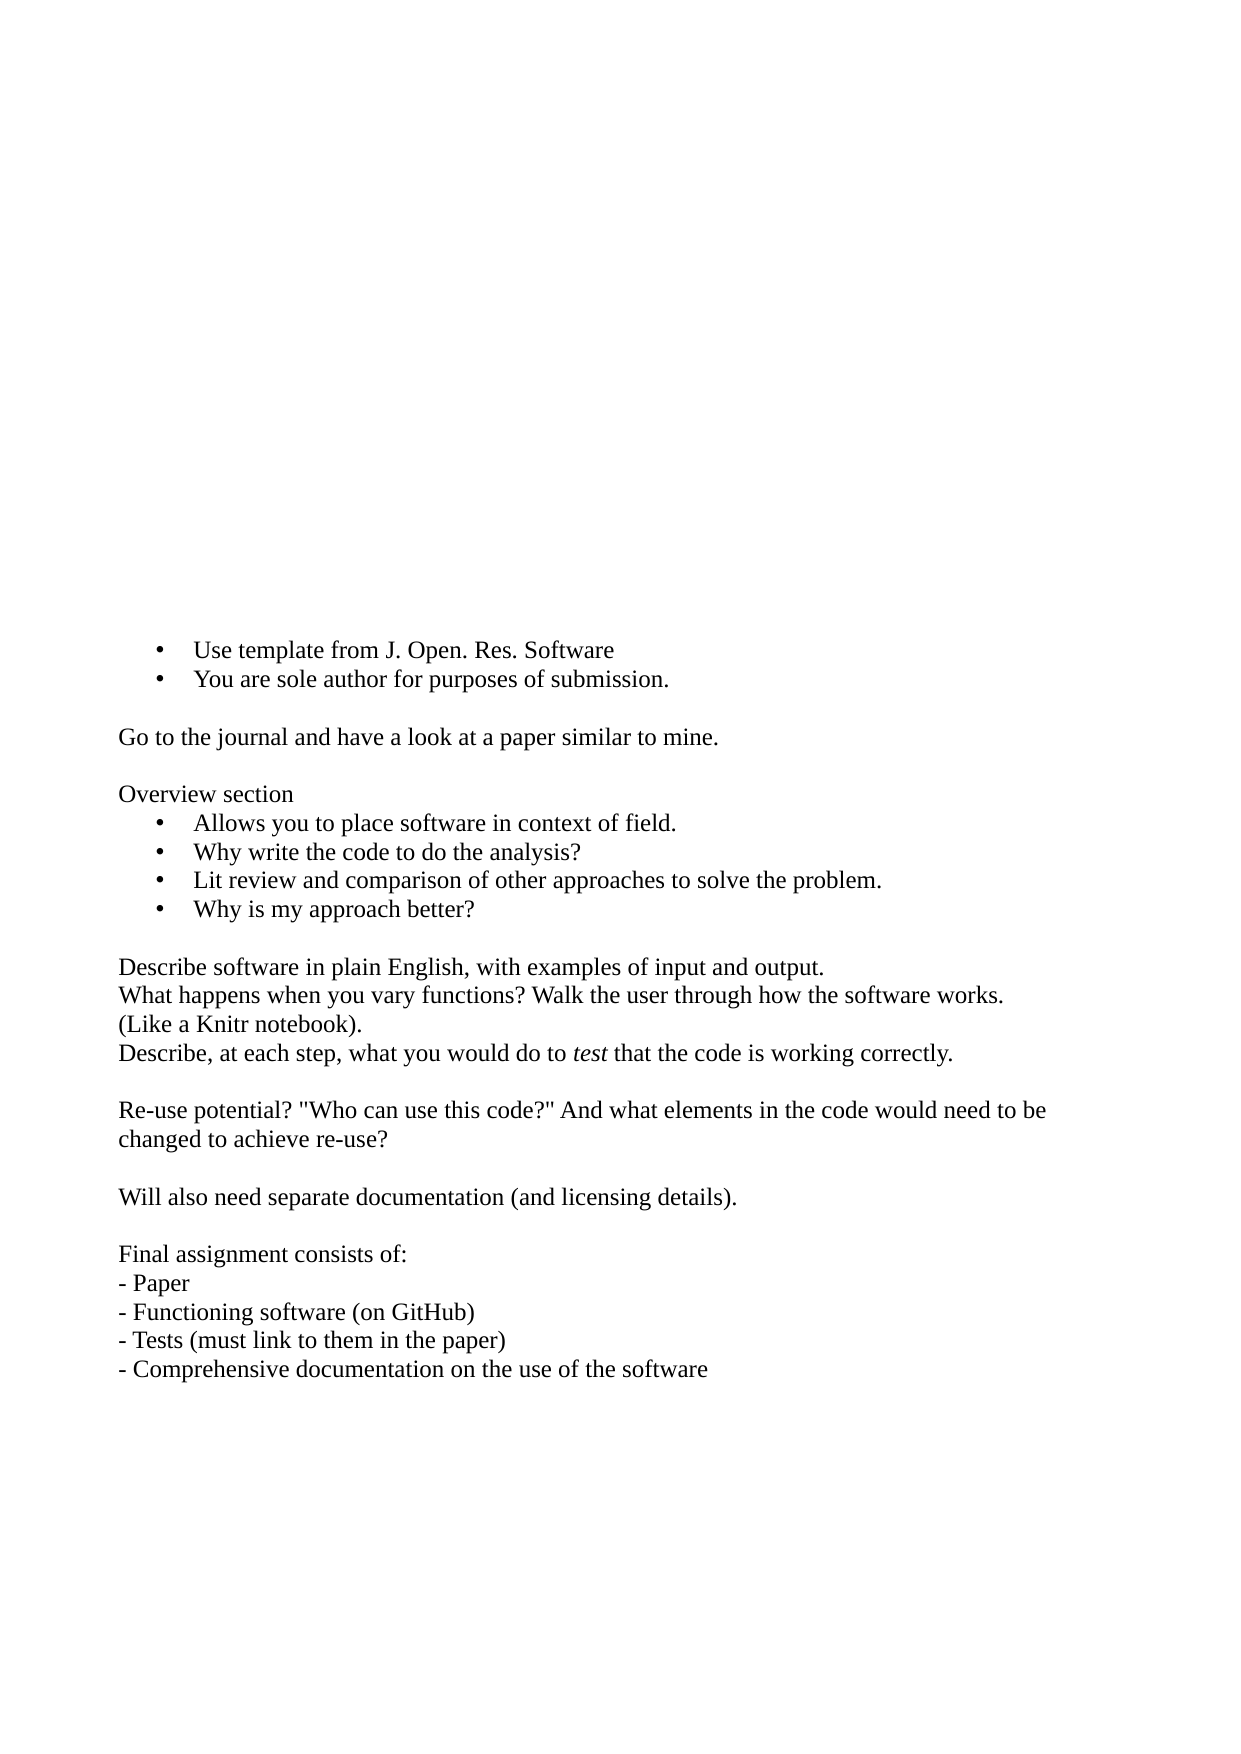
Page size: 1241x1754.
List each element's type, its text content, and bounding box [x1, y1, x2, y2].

text Go to the journal and have a look at a paper similar to mine. [118, 722, 1122, 751]
text Final assignment consists of: [118, 1239, 1122, 1268]
text Describe software in plain English, with examples of input and output. [118, 952, 1122, 981]
text (Like a Knitr notebook). [118, 1009, 1122, 1038]
text Re-use potential? "Who can use this code?" And what elements in the code would need to be changed to achieve re-use? [118, 1096, 1122, 1153]
list Lit review and comparison of other approaches to solve the problem. [156, 866, 1122, 894]
text - Comprehensive documentation on the use of the software [118, 1354, 1122, 1383]
text - Paper [118, 1268, 1122, 1297]
text Describe, at each step, what you would do to test that the code is working correctly. [118, 1038, 1122, 1067]
list Use template from J. Open. Res. Software [156, 636, 1122, 664]
list Why write the code to do the analysis? [156, 837, 1122, 866]
text Overview section [118, 779, 1122, 808]
list Why is my approach better? [156, 894, 1122, 923]
text What happens when you vary functions? Walk the user through how the software works. [118, 981, 1122, 1009]
list Allows you to place software in context of field. [156, 808, 1122, 837]
text - Tests (must link to them in the paper) [118, 1326, 1122, 1354]
text - Functioning software (on GitHub) [118, 1297, 1122, 1326]
text Will also need separate documentation (and licensing details). [118, 1182, 1122, 1211]
list You are sole author for purposes of submission. [156, 664, 1122, 693]
